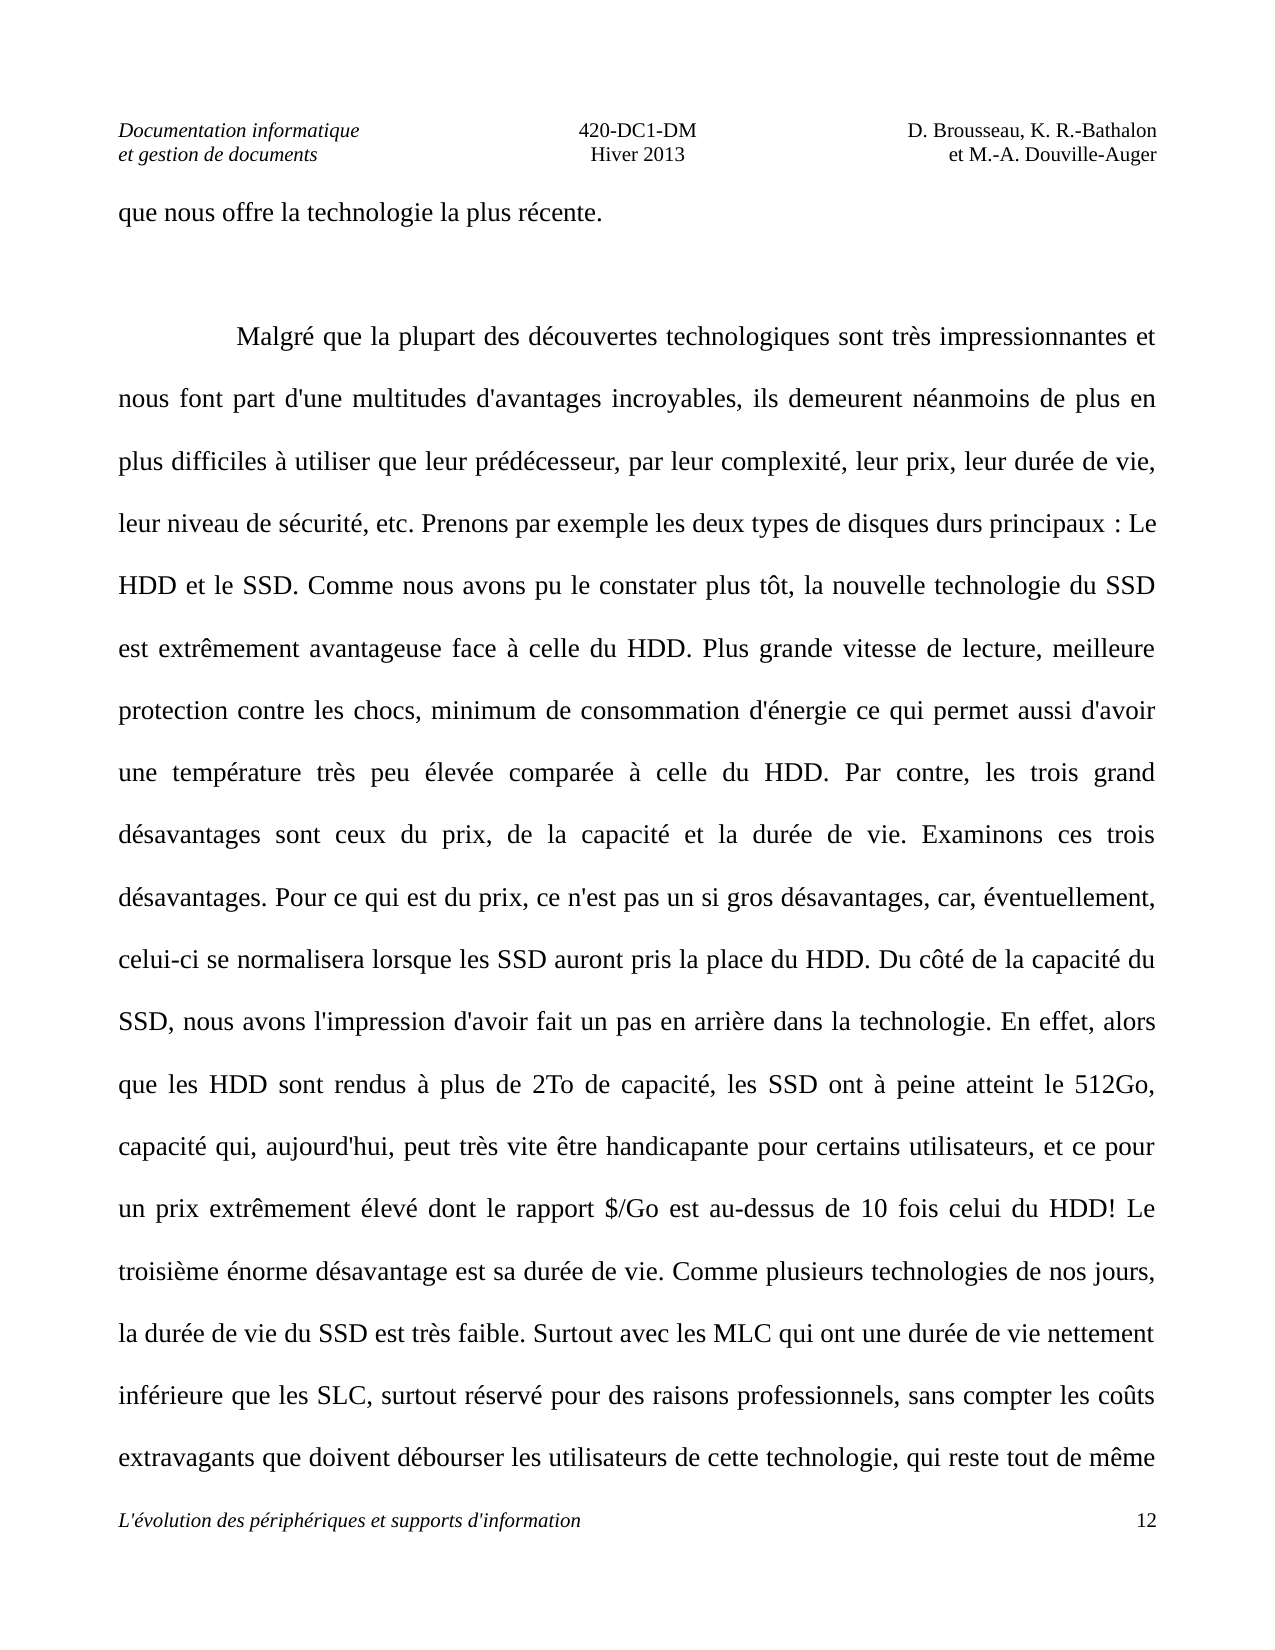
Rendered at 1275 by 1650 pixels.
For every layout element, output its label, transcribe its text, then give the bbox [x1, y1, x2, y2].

text Malgré que la plupart des découvertes technologiques sont très impressionnantes et nous font part d'une multitudes d'avantages incroyables, ils demeurent néanmoins de plus en plus difficiles à utiliser que leur prédécesseur, par leur complexité, leur prix, leur durée de vie, leur niveau de sécurité, etc. Prenons par exemple les deux types de disques durs principaux : Le HDD et le SSD. Comme nous avons pu le constater plus tôt, la nouvelle technologie du SSD est extrêmement avantageuse face à celle du HDD. Plus grande vitesse de lecture, meilleure protection contre les chocs, minimum de consommation d'énergie ce qui permet aussi d'avoir une température très peu élevée comparée à celle du HDD. Par contre, les trois grand désavantages sont ceux du prix, de la capacité et la durée de vie. Examinons ces trois désavantages. Pour ce qui est du prix, ce n'est pas un si gros désavantages, car, éventuellement, celui-ci se normalisera lorsque les SSD auront pris la place du HDD. Du côté de la capacité du SSD, nous avons l'impression d'avoir fait un pas en arrière dans la technologie. En effet, alors que les HDD sont rendus à plus de 2To de capacité, les SSD ont à peine atteint le 512Go, capacité qui, aujourd'hui, peut très vite être handicapante pour certains utilisateurs, et ce pour un prix extrêmement élevé dont le rapport $/Go est au-dessus de 10 fois celui du HDD! Le troisième énorme désavantage est sa durée de vie. Comme plusieurs technologies de nos jours, la durée de vie du SSD est très faible. Surtout avec les MLC qui ont une durée de vie nettement inférieure que les SLC, surtout réservé pour des raisons professionnels, sans compter les coûts extravagants que doivent débourser les utilisateurs de cette technologie, qui reste tout de même [118, 320, 1157, 1473]
text que nous offre la technologie la plus récente. [118, 196, 1157, 227]
